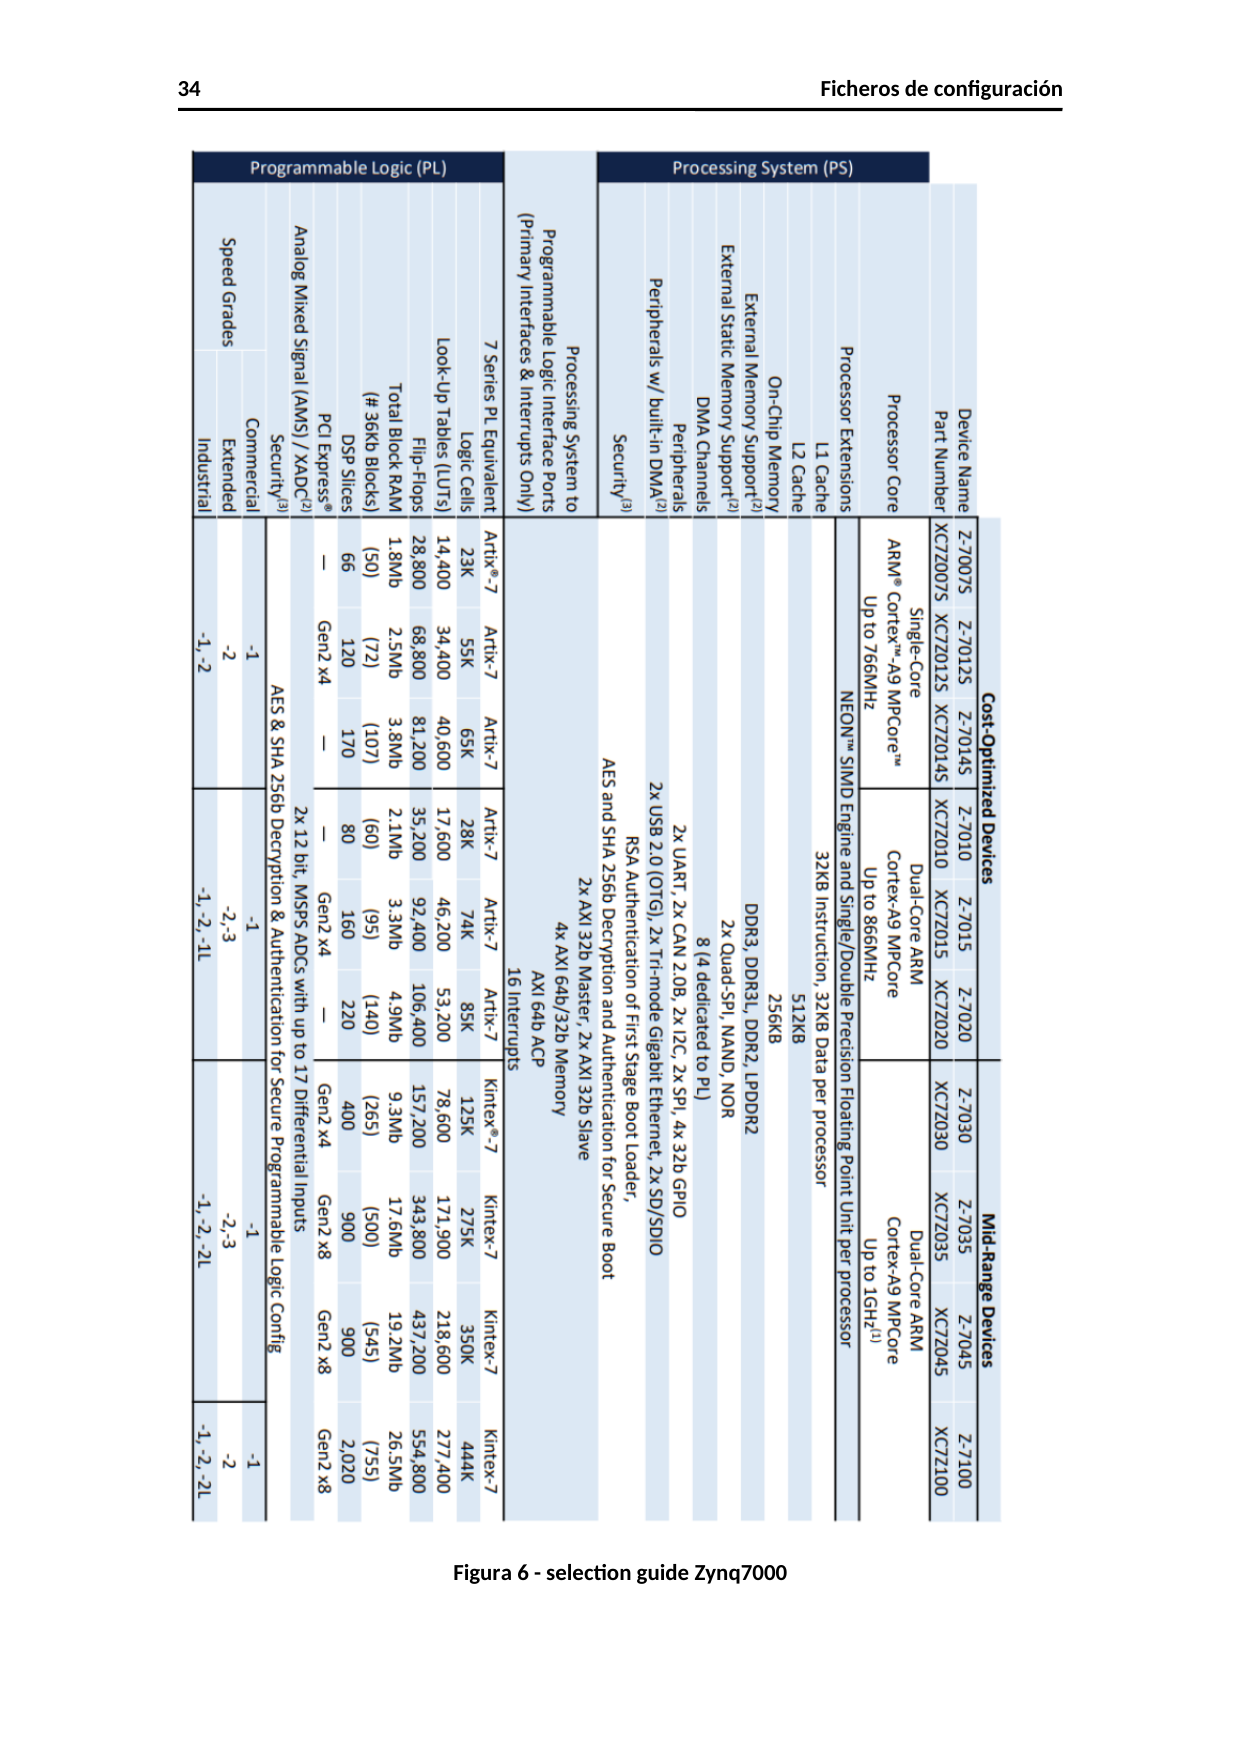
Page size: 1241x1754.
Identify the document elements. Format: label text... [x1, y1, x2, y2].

text Figura 6 - selection guide Zynq7000 [177, 1558, 1063, 1586]
picture [183, 149, 1007, 1529]
